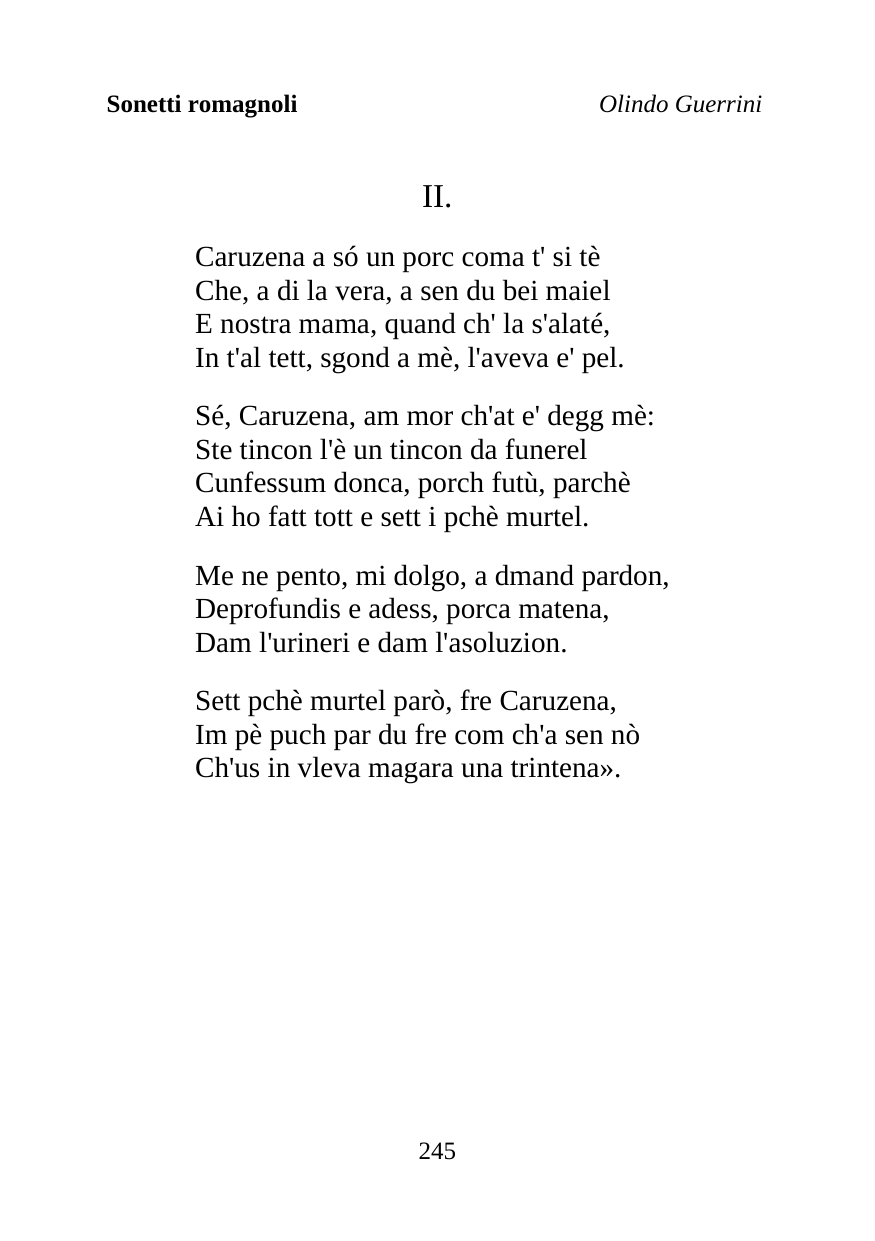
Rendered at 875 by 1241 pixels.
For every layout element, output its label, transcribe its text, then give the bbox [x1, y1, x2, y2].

text Me ne pento, mi dolgo, a dmand pardon, Deprofundis e adess, porca matena, Dam l'urineri e dam l'asoluzion. [195, 558, 768, 658]
text Sett pchè murtel parò, fre Caruzena, Im pè puch par du fre com ch'a sen nò Ch'us in vleva magara una trintena». [195, 683, 768, 784]
text Sé, Caruzena, am mor ch'at e' degg mè: Ste tincon l'è un tincon da funerel Cunfessum donca, porch futù, parchè Ai ho fatt tott e sett i pchè murtel. [195, 398, 768, 533]
text Caruzena a só un porc coma t' si tè Che, a di la vera, a sen du bei maiel E nostra mama, quand ch' la s'alaté, In t'al tett, sgond a mè, l'aveva e' pel. [195, 239, 768, 373]
subtitle II. [106, 176, 768, 214]
